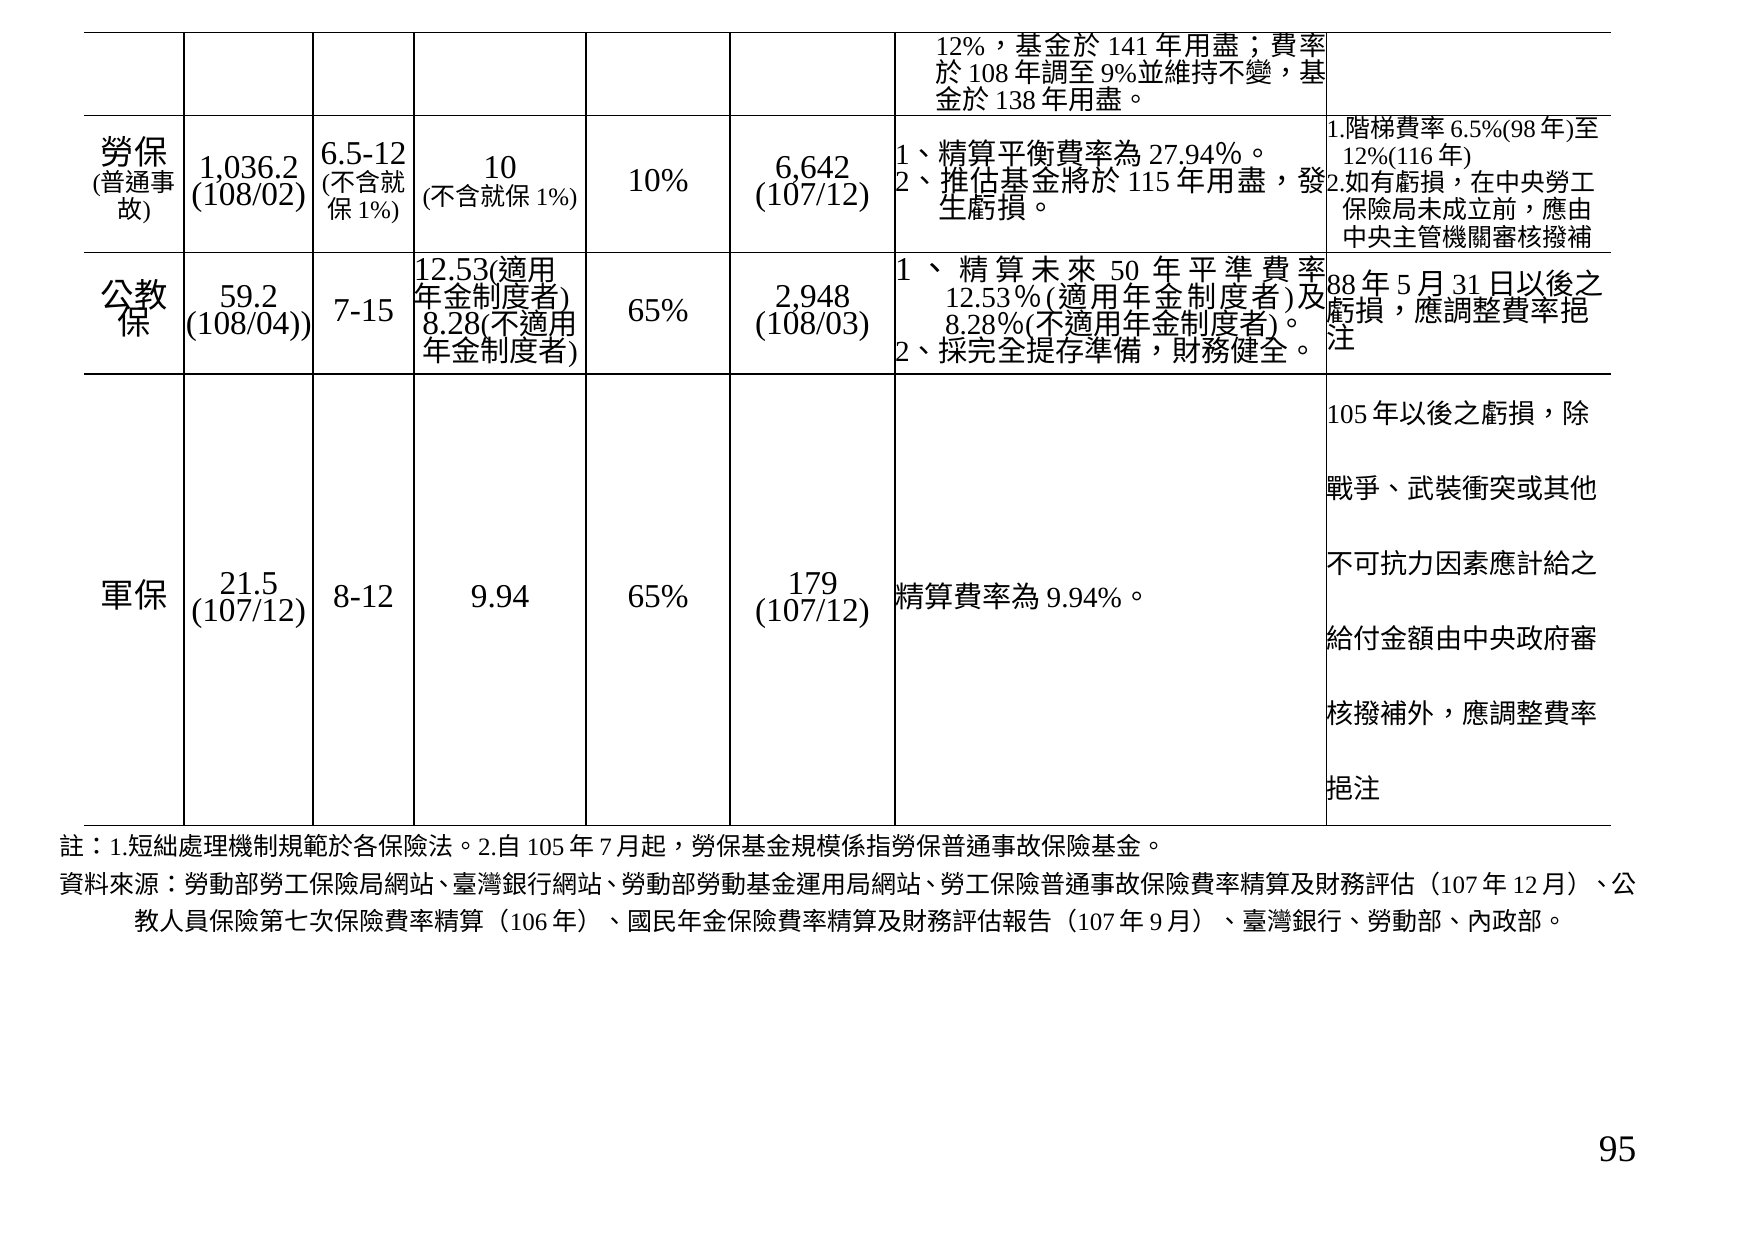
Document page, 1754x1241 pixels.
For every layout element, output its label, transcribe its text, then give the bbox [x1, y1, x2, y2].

table_cell 1,036.2 (108/02) [185, 116, 312, 251]
table_cell [415, 33, 585, 114]
table_cell 65% [587, 375, 729, 824]
table_cell 1、精算平衡費率為27.94％。 2、推估基金將於115年用盡，發生虧損。 [896, 116, 1326, 251]
table_cell 8-12 [314, 375, 413, 824]
table_cell [587, 33, 729, 114]
table_cell 65% [587, 253, 729, 373]
table_cell 精算費率為9.94%。 [896, 375, 1326, 824]
table_cell 12%，基金於141年用盡；費率於108年調至9%並維持不變，基金於138年用盡。 [896, 33, 1326, 114]
table_cell 勞保(普通事故) [84, 116, 183, 251]
table_cell 2,948 (108/03) [731, 253, 894, 373]
table_cell 105年以後之虧損，除戰爭、武裝衝突或其他不可抗力因素應計給之給付金額由中央政府審核撥補外，應調整費率挹注 [1327, 375, 1611, 824]
table_cell 公教保 [84, 253, 183, 373]
table_cell 59.2 (108/04)) [185, 253, 312, 373]
table_cell 21.5 (107/12) [185, 375, 312, 824]
table_cell 10% [587, 116, 729, 251]
table_cell [1327, 33, 1611, 114]
text 註：1.短絀處理機制規範於各保險法。2.自105年7月起，勞保基金規模係指勞保普通事故保險基金。 [59, 826, 1636, 864]
text 資料來源：勞動部勞工保險局網站、臺灣銀行網站、勞動部勞動基金運用局網站、勞工保險普通事故保險費率精算及財務評估（107年12月）、公教人員保險第七次保險費率精算（106年）、國民年金保險費率精算及財務評估報告（107年9月）、臺灣銀行、勞動部、內政部。 [59, 864, 1636, 939]
table_cell [84, 33, 183, 114]
table_cell [314, 33, 413, 114]
table_cell 6,642 (107/12) [731, 116, 894, 251]
table_cell 9.94 [415, 375, 585, 824]
table_cell 軍保 [84, 375, 183, 824]
table_cell 88年5月31日以後之虧損，應調整費率挹注 [1327, 253, 1611, 373]
table_cell 1、精算未來50年平準費率12.53％(適用年金制度者)及8.28％(不適用年金制度者)。 2、採完全提存準備，財務健全。 [896, 253, 1326, 373]
table_cell [731, 33, 894, 114]
table_cell 12.53(適用年金制度者) 8.28(不適用年金制度者) [415, 253, 585, 373]
table_cell 179 (107/12) [731, 375, 894, 824]
table_cell 6.5-12 (不含就保1%) [314, 116, 413, 251]
table_cell [185, 33, 312, 114]
table_cell 7-15 [314, 253, 413, 373]
table_cell 10 (不含就保1%) [415, 116, 585, 251]
table_cell 1.階梯費率6.5%(98年)至12%(116年) 2.如有虧損，在中央勞工保險局未成立前，應由中央主管機關審核撥補 [1327, 116, 1611, 251]
